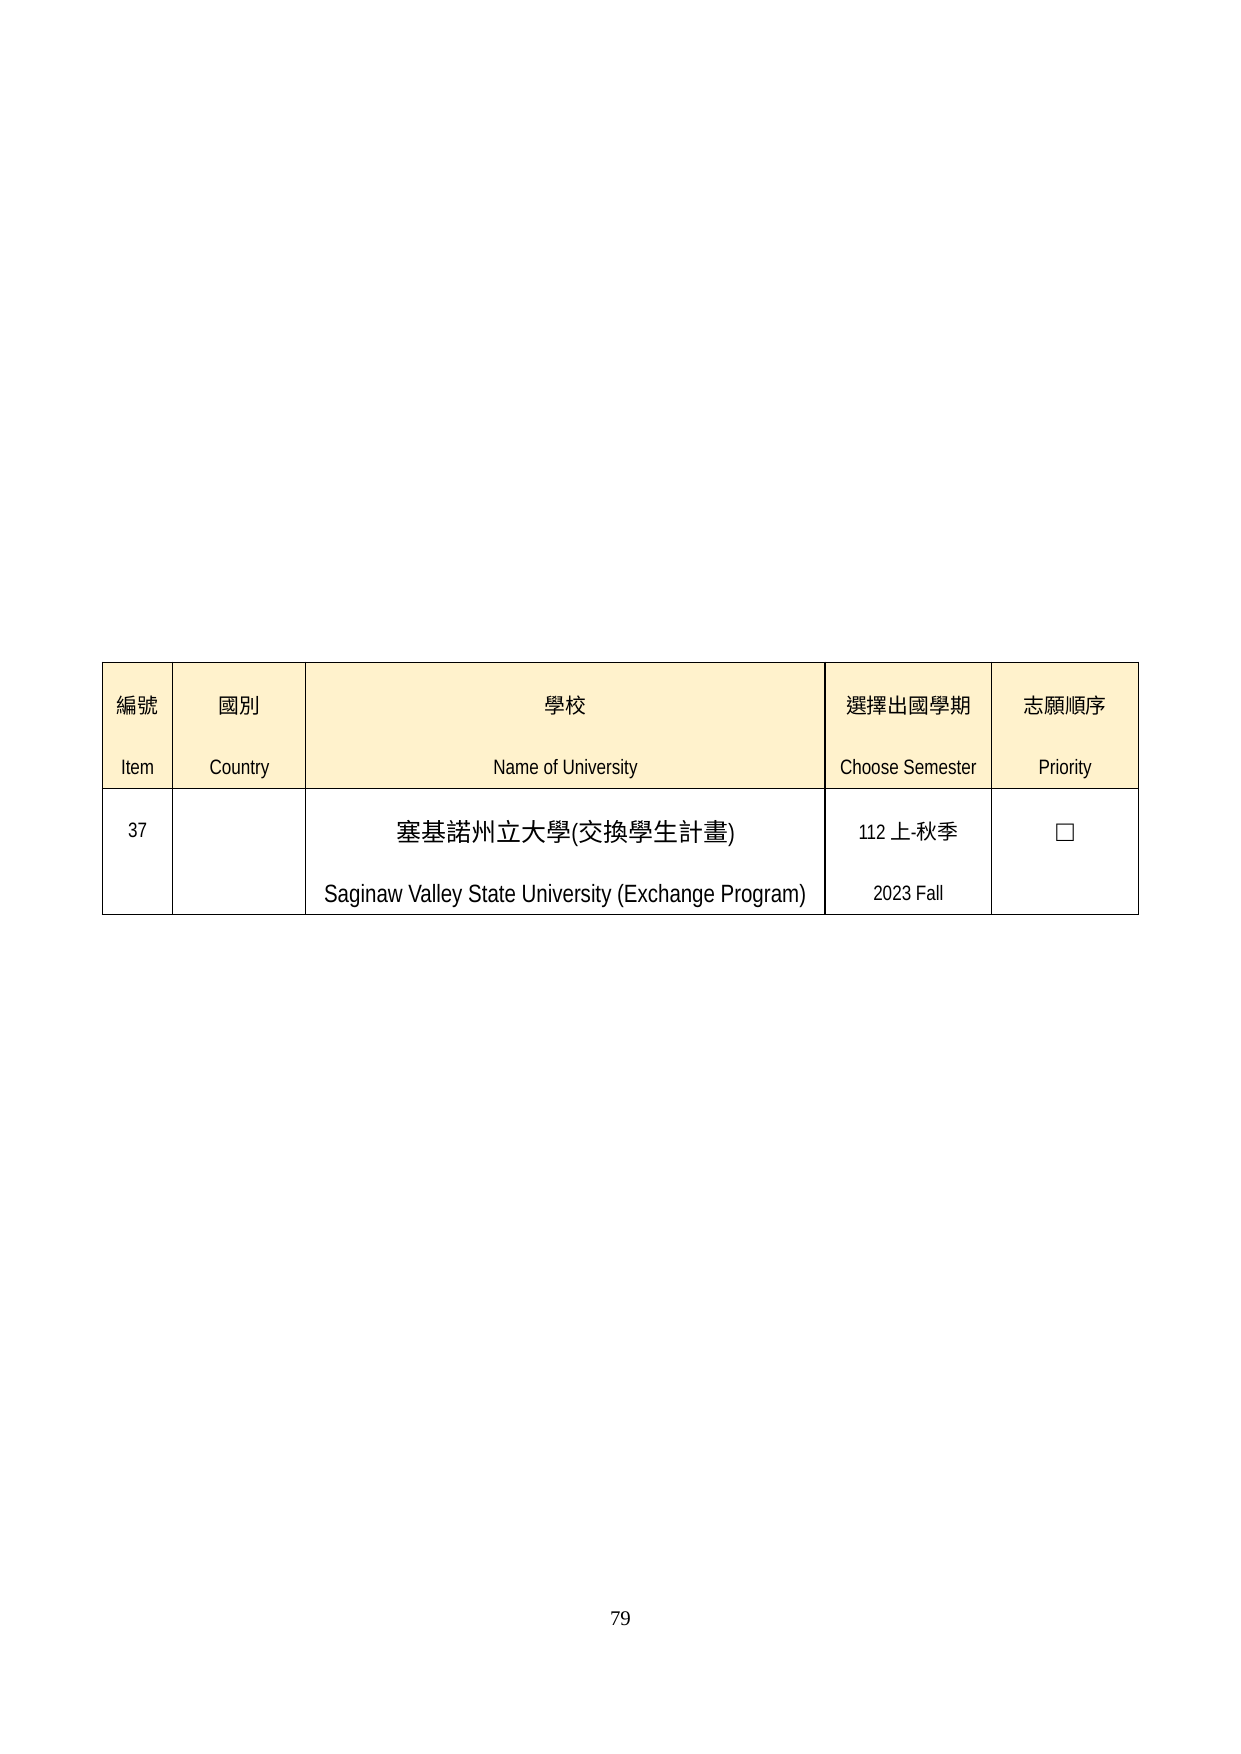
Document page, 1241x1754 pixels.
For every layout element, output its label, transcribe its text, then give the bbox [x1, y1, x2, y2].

table_cell □ [992, 789, 1138, 914]
table_cell 112上-秋季 2023 Fall [826, 789, 991, 914]
table_header 學校 Name of University [306, 663, 824, 788]
table_header 志願順序 Priority [992, 663, 1138, 788]
table_header 選擇出國學期 Choose Semester [826, 663, 991, 788]
table_cell [173, 789, 305, 914]
table_header 編號 Item [103, 663, 172, 788]
table_cell 37 [103, 789, 172, 914]
table_cell 塞基諾州立大學(交換學生計畫) Saginaw Valley State University (Exchange Program) [306, 789, 824, 914]
table_header 國別 Country [173, 663, 305, 788]
